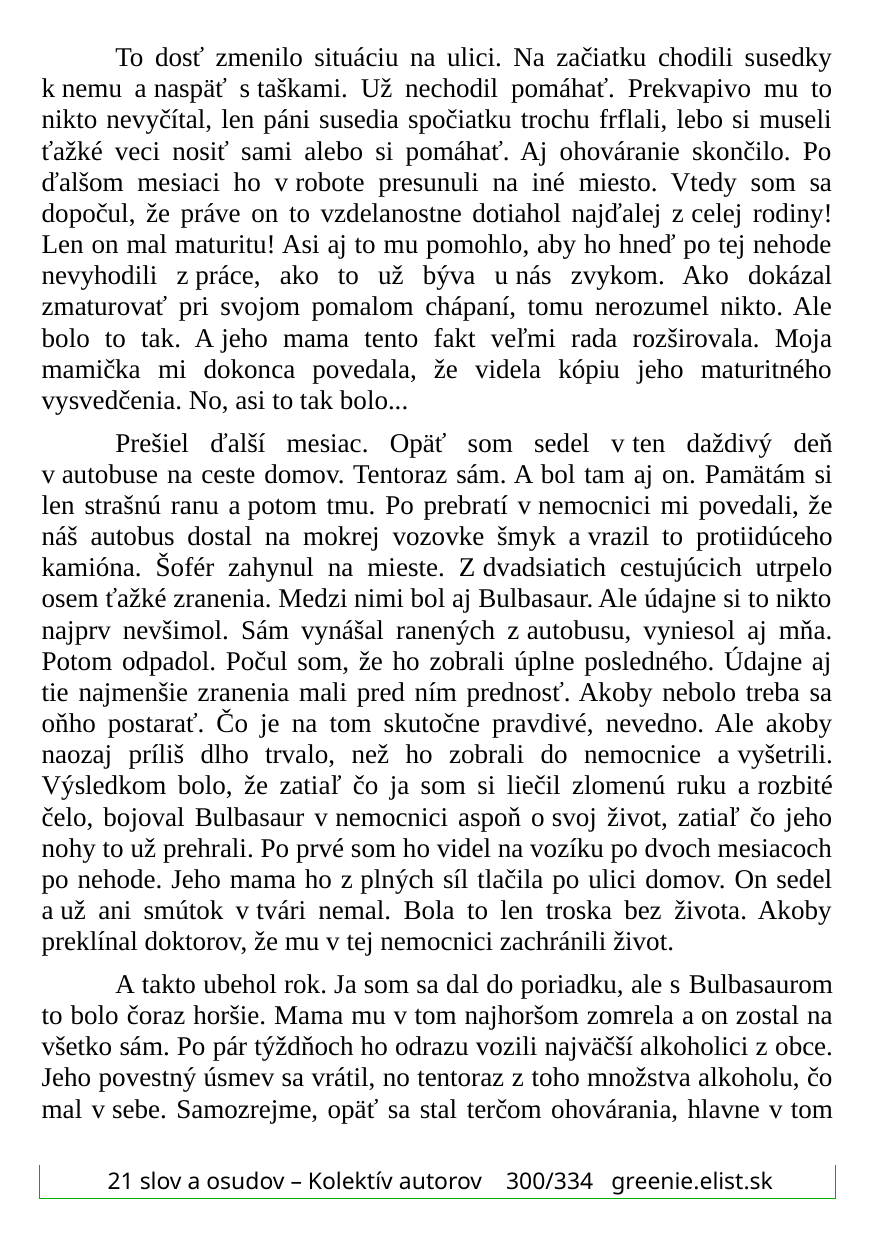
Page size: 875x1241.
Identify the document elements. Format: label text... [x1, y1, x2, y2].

text A takto ubehol rok. Ja som sa dal do poriadku, ale s Bulbasaurom to bolo čoraz horšie. Mama mu v tom najhoršom zomrela a on zostal na všetko sám. Po pár týždňoch ho odrazu vozili najväčší alkoholici z obce. Jeho povestný úsmev sa vrátil, no tentoraz z toho množstva alkoholu, čo mal v sebe. Samozrejme, opäť sa stal terčom ohovárania, hlavne v tom [41, 968, 833, 1124]
text To dosť zmenilo situáciu na ulici. Na začiatku chodili susedky k nemu a naspäť s taškami. Už nechodil pomáhať. Prekvapivo mu to nikto nevyčítal, len páni susedia spočiatku trochu frflali, lebo si museli ťažké veci nosiť sami alebo si pomáhať. Aj ohováranie skončilo. Po ďalšom mesiaci ho v robote presunuli na iné miesto. Vtedy som sa dopočul, že práve on to vzdelanostne dotiahol najďalej z celej rodiny! Len on mal maturitu! Asi aj to mu pomohlo, aby ho hneď po tej nehode nevyhodili z práce, ako to už býva u nás zvykom. Ako dokázal zmaturovať pri svojom pomalom chápaní, tomu nerozumel nikto. Ale bolo to tak. A jeho mama tento fakt veľmi rada rozširovala. Moja mamička mi dokonca povedala, že videla kópiu jeho maturitného vysvedčenia. No, asi to tak bolo... [41, 41, 833, 415]
text Prešiel ďalší mesiac. Opäť som sedel v ten daždivý deň v autobuse na ceste domov. Tentoraz sám. A bol tam aj on. Pamätám si len strašnú ranu a potom tmu. Po prebratí v nemocnici mi povedali, že náš autobus dostal na mokrej vozovke šmyk a vrazil to protiidúceho kamióna. Šofér zahynul na mieste. Z dvadsiatich cestujúcich utrpelo osem ťažké zranenia. Medzi nimi bol aj Bulbasaur. Ale údajne si to nikto najprv nevšimol. Sám vynášal ranených z autobusu, vyniesol aj mňa. Potom odpadol. Počul som, že ho zobrali úplne posledného. Údajne aj tie najmenšie zranenia mali pred ním prednosť. Akoby nebolo treba sa oňho postarať. Čo je na tom skutočne pravdivé, nevedno. Ale akoby naozaj príliš dlho trvalo, než ho zobrali do nemocnice a vyšetrili. Výsledkom bolo, že zatiaľ čo ja som si liečil zlomenú ruku a rozbité čelo, bojoval Bulbasaur v nemocnici aspoň o svoj život, zatiaľ čo jeho nohy to už prehrali. Po prvé som ho videl na vozíku po dvoch mesiacoch po nehode. Jeho mama ho z plných síl tlačila po ulici domov. On sedel a už ani smútok v tvári nemal. Bola to len troska bez života. Akoby preklínal doktorov, že mu v tej nemocnici zachránili život. [41, 427, 833, 956]
